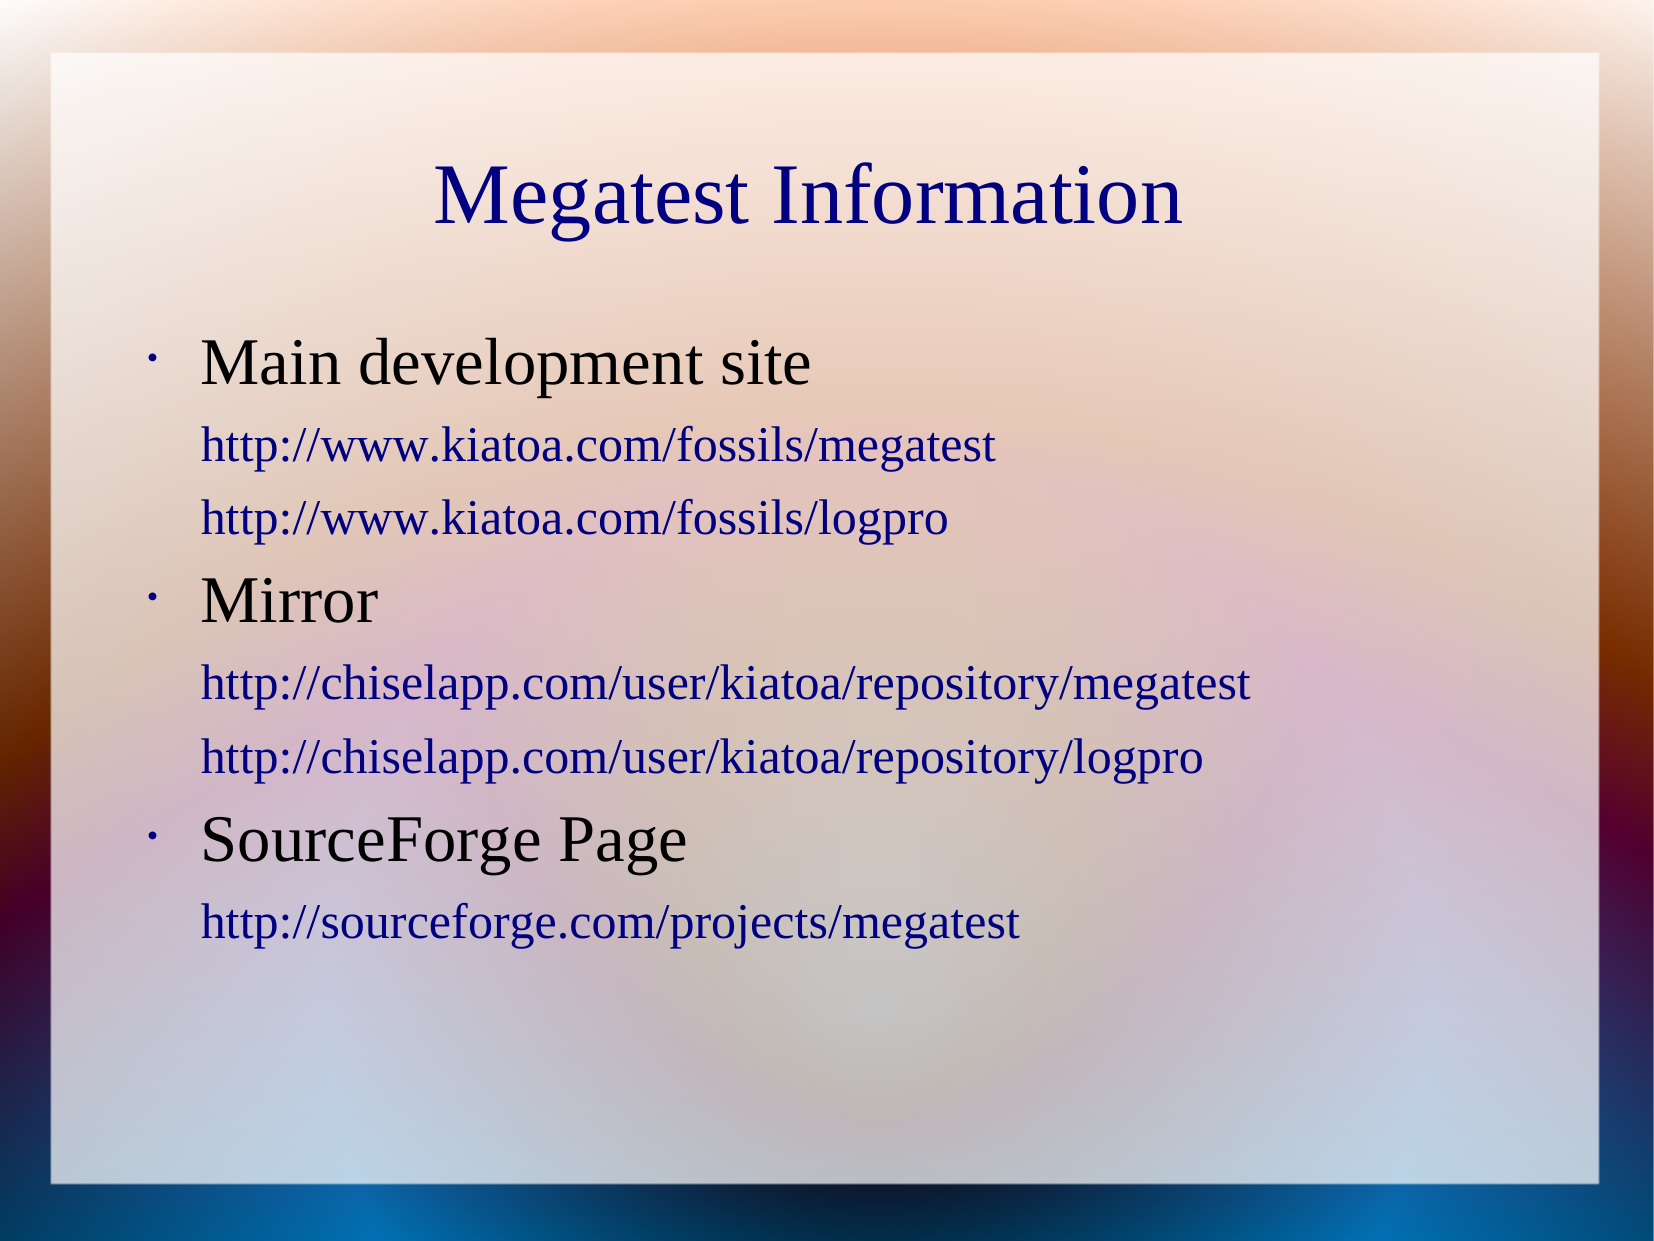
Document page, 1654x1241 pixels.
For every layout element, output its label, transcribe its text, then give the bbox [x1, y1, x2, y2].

title Megatest Information [82, 90, 1536, 298]
picture [0, 0, 1654, 1241]
list Main development site http://www.kiatoa.com/fossils/megatest http://www.kiatoa.com/fossils/logpro Mirror http://chiselapp.com/user/kiatoa/repository/megatest http://chiselapp.com/user/kiatoa/repository/logpro SourceForge Page http://sourceforge.com/projects/megatest [129, 324, 1489, 1045]
